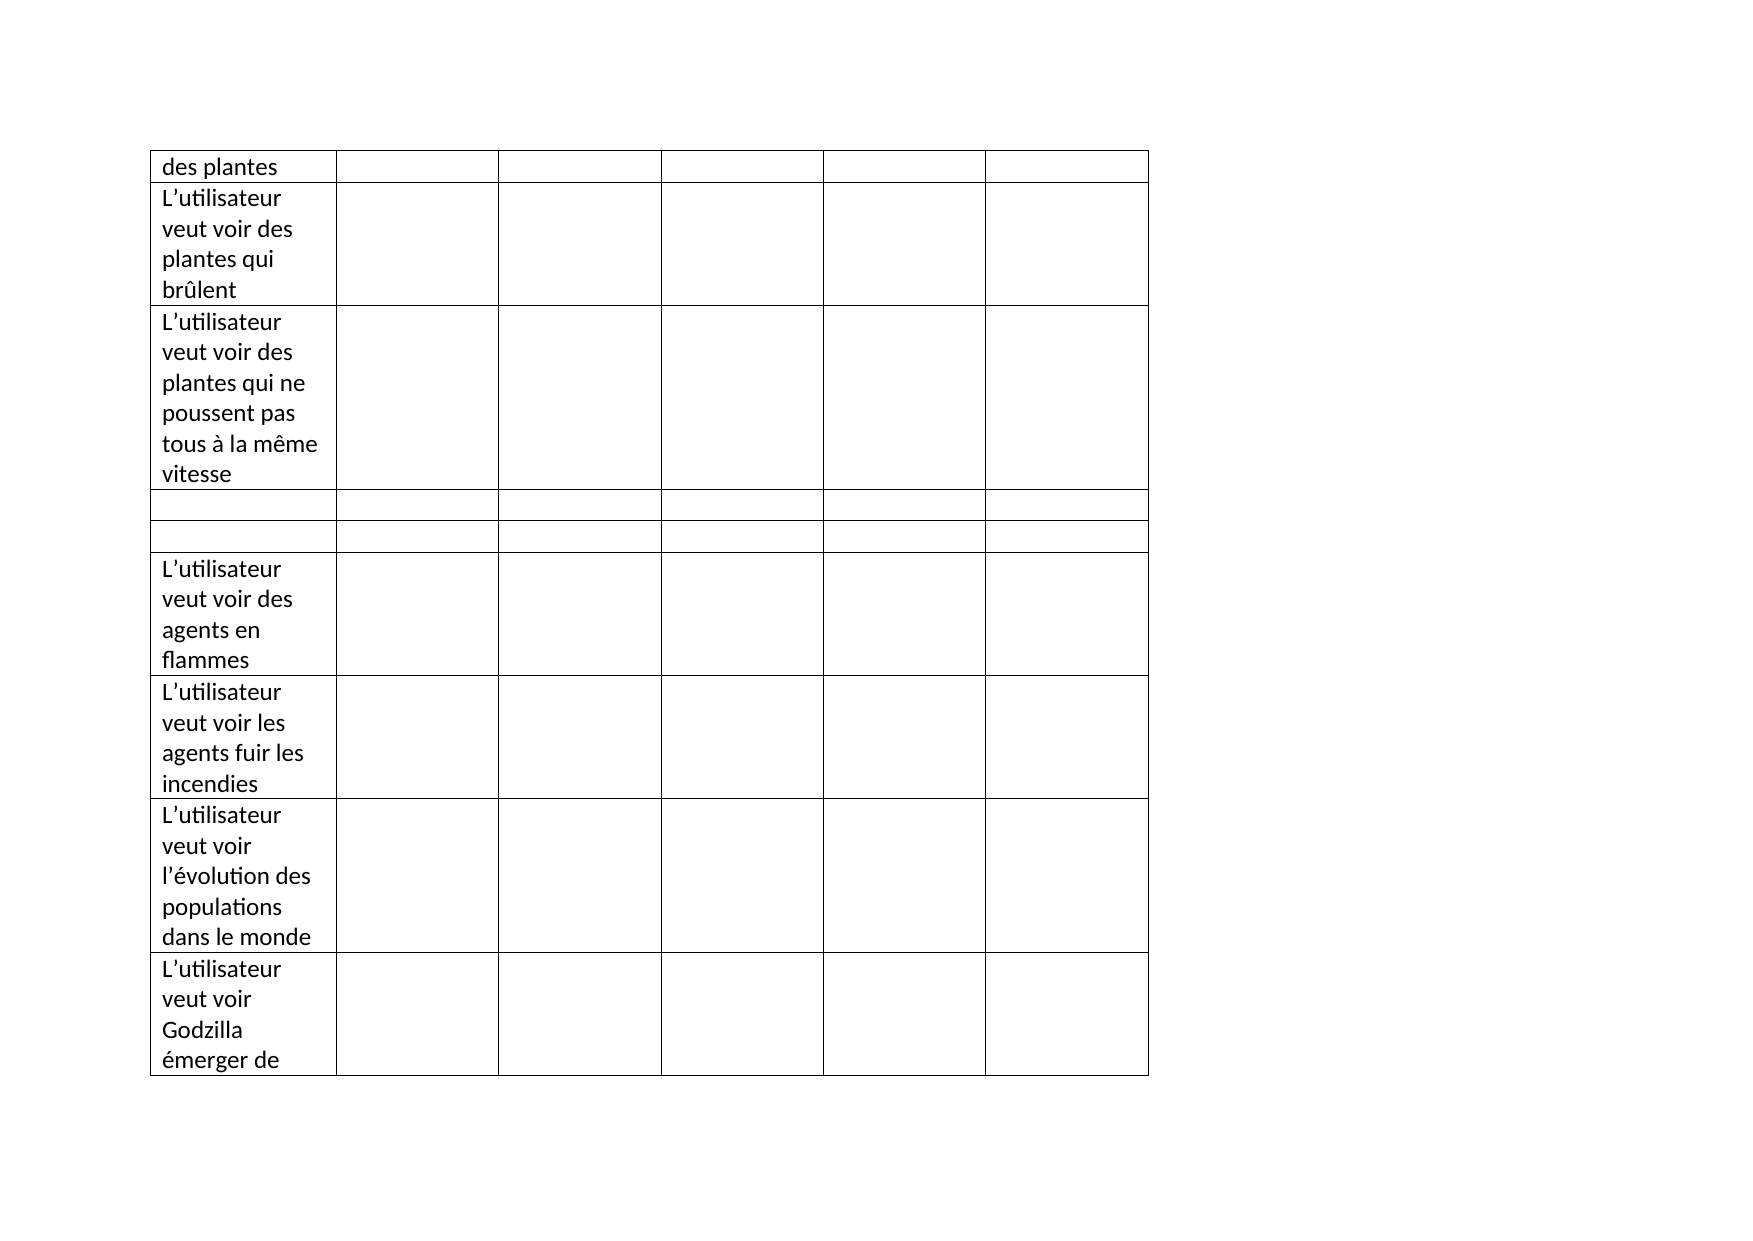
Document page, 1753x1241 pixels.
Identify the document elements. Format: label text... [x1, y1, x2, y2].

table_cell [662, 676, 823, 798]
table_cell [662, 521, 823, 552]
table_cell [986, 799, 1148, 952]
table_cell L’utilisateur veut voir les agents fuir les incendies [151, 676, 336, 798]
table_cell [499, 521, 661, 552]
table_cell L’utilisateur veut voir l’évolution des populations dans le monde [151, 799, 336, 952]
table_cell [824, 183, 985, 305]
table_cell [662, 553, 823, 675]
table_cell L’utilisateur veut voir des plantes qui brûlent [151, 183, 336, 305]
table_cell [499, 490, 661, 520]
table_cell [824, 490, 985, 520]
table_cell L’utilisateur veut voir Godzilla émerger de [151, 953, 336, 1075]
table_cell [337, 183, 498, 305]
table_cell [662, 490, 823, 520]
table_cell des plantes [151, 151, 336, 182]
table_cell [499, 553, 661, 675]
table_cell [151, 490, 336, 520]
table_cell [337, 490, 498, 520]
table_cell [824, 521, 985, 552]
table_cell [824, 953, 985, 1075]
table_cell [662, 953, 823, 1075]
table_cell [824, 799, 985, 952]
table_cell [151, 521, 336, 552]
table_cell [986, 151, 1148, 182]
table_cell [986, 521, 1148, 552]
table_cell [499, 151, 661, 182]
table_cell [499, 799, 661, 952]
table_cell [499, 953, 661, 1075]
table_cell [337, 953, 498, 1075]
table_cell [499, 183, 661, 305]
table_cell [662, 306, 823, 489]
table_cell [662, 151, 823, 182]
table_cell [662, 183, 823, 305]
table_cell L’utilisateur veut voir des agents en flammes [151, 553, 336, 675]
table_cell [986, 306, 1148, 489]
table_cell [986, 553, 1148, 675]
table_cell [337, 151, 498, 182]
table_cell [499, 306, 661, 489]
table_cell L’utilisateur veut voir des plantes qui ne poussent pas tous à la même vitesse [151, 306, 336, 489]
table_cell [824, 306, 985, 489]
table_cell [337, 553, 498, 675]
table_cell [499, 676, 661, 798]
table_cell [824, 553, 985, 675]
table_cell [662, 799, 823, 952]
table_cell [986, 490, 1148, 520]
table_cell [986, 183, 1148, 305]
table_cell [337, 799, 498, 952]
table_cell [337, 306, 498, 489]
table_cell [986, 953, 1148, 1075]
table_cell [337, 521, 498, 552]
table_cell [824, 676, 985, 798]
table_cell [824, 151, 985, 182]
table_cell [337, 676, 498, 798]
table_cell [986, 676, 1148, 798]
